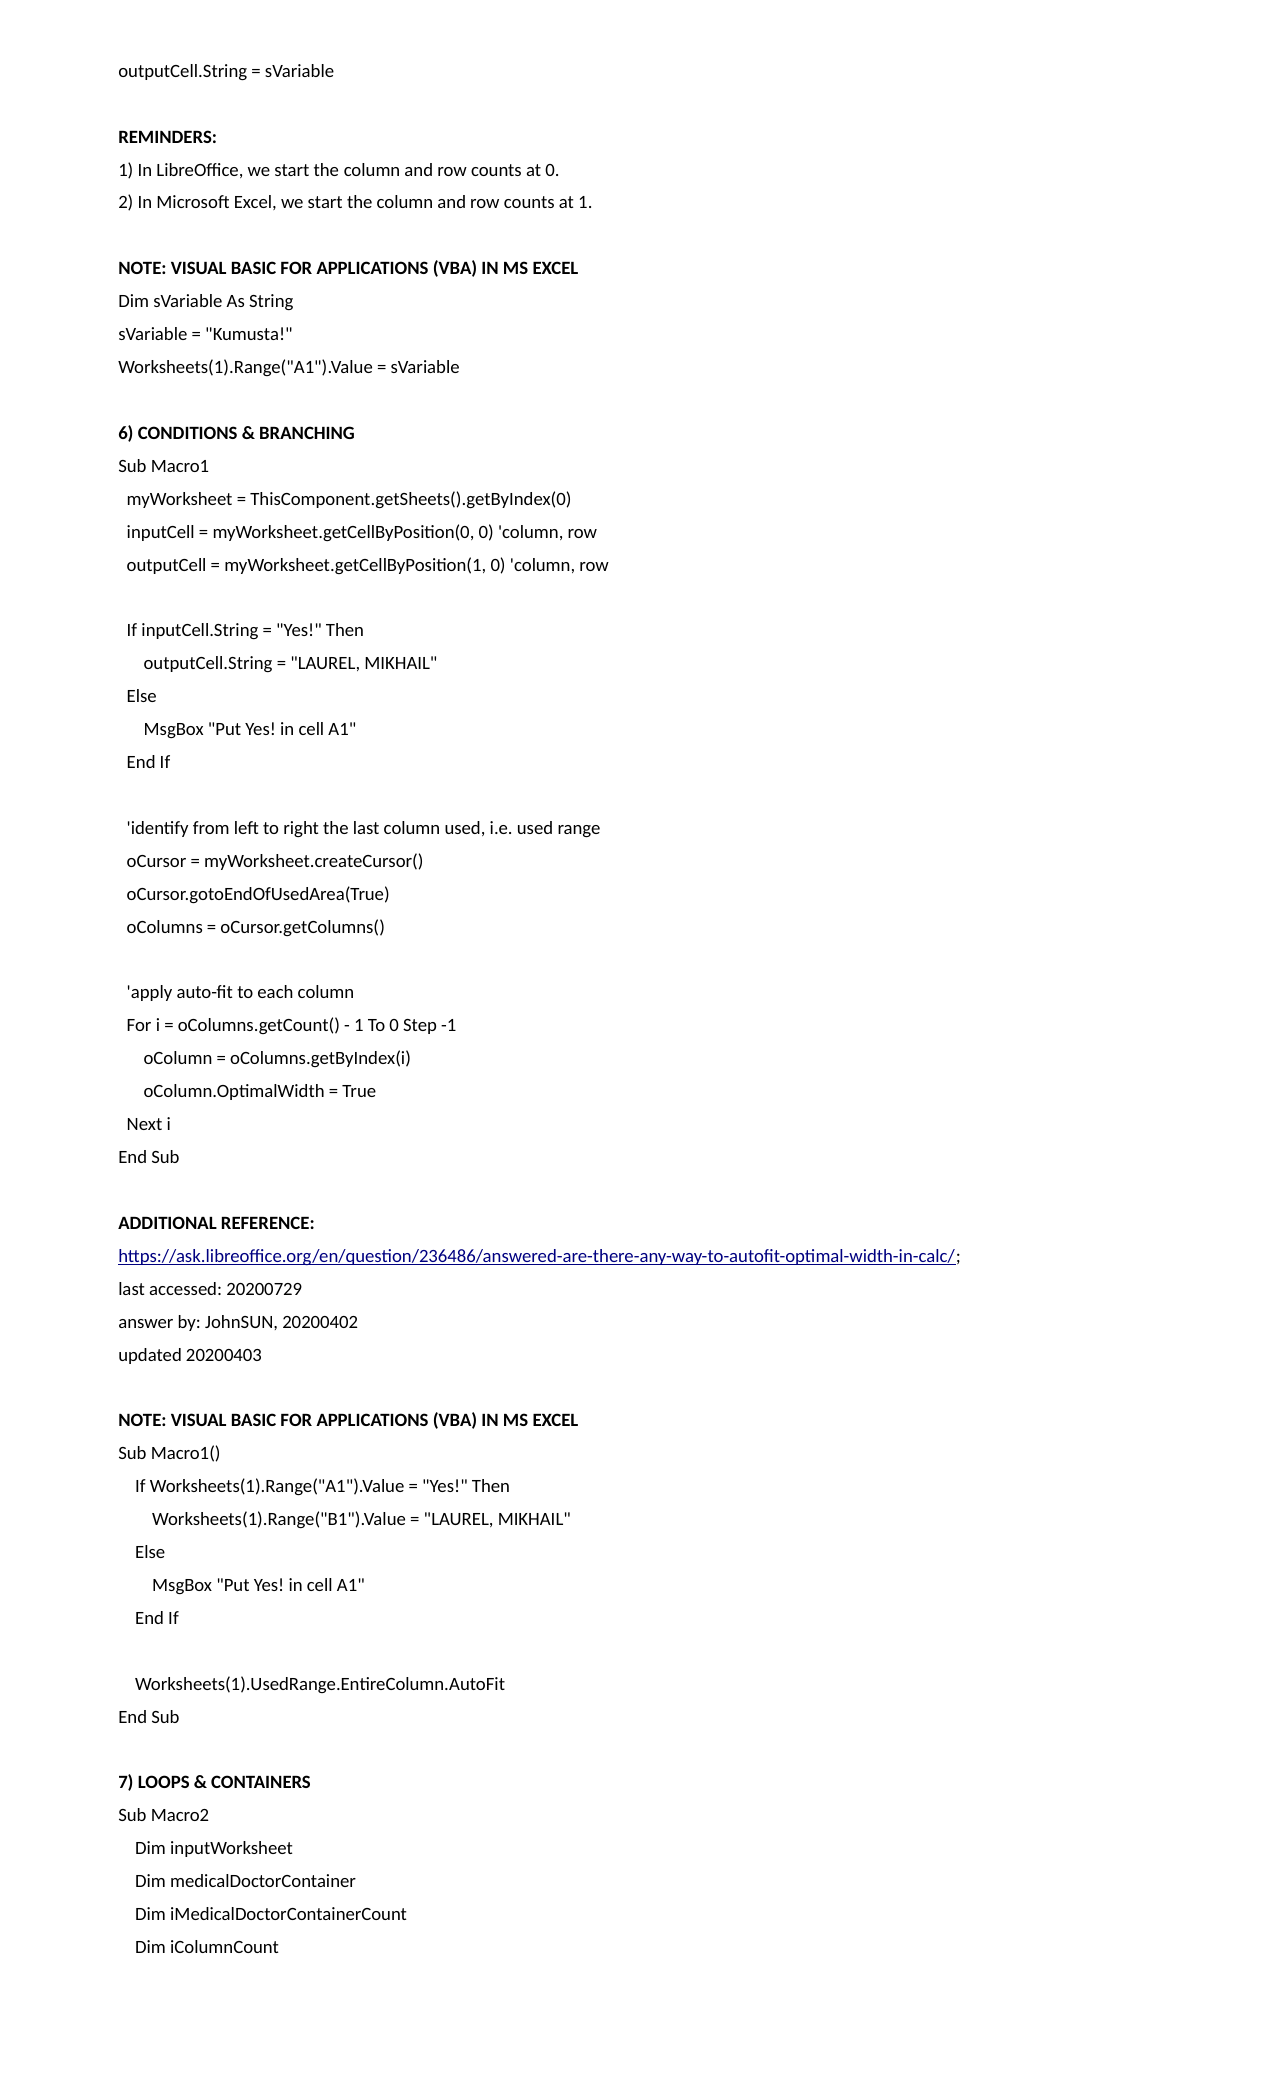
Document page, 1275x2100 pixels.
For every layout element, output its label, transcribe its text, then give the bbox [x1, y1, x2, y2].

text oColumns = oCursor.getColumns() [118, 915, 1216, 938]
text ADDITIONAL REFERENCE: [118, 1211, 1216, 1234]
text oCursor = myWorksheet.createCursor() [118, 849, 1216, 872]
text https://ask.libreoffice.org/en/question/236486/answered-are-there-any-way-to-autofit-optimal-width-in-calc/; [118, 1244, 1216, 1267]
text outputCell.String = "LAUREL, MIKHAIL" [118, 652, 1216, 674]
text Dim iMedicalDoctorContainerCount [118, 1902, 1216, 1925]
text Dim sVariable As String [118, 289, 1216, 312]
text NOTE: VISUAL BASIC FOR APPLICATIONS (VBA) IN MS EXCEL [118, 1409, 1216, 1432]
text Sub Macro1() [118, 1442, 1216, 1464]
text sVariable = "Kumusta!" [118, 322, 1216, 345]
text Worksheets(1).Range("A1").Value = sVariable [118, 355, 1216, 378]
text 1) In LibreOffice, we start the column and row counts at 0. [118, 158, 1216, 181]
text Worksheets(1).UsedRange.EntireColumn.AutoFit [118, 1672, 1216, 1695]
text Else [118, 1540, 1216, 1563]
text 2) In Microsoft Excel, we start the column and row counts at 1. [118, 191, 1216, 214]
text If inputCell.String = "Yes!" Then [118, 619, 1216, 642]
text REMINDERS: [118, 125, 1216, 148]
text 7) LOOPS & CONTAINERS [118, 1771, 1216, 1794]
text MsgBox "Put Yes! in cell A1" [118, 1573, 1216, 1596]
text last accessed: 20200729 [118, 1277, 1216, 1300]
text Dim iColumnCount [118, 1935, 1216, 1958]
text updated 20200403 [118, 1343, 1216, 1366]
text Worksheets(1).Range("B1").Value = "LAUREL, MIKHAIL" [118, 1507, 1216, 1530]
text For i = oColumns.getCount() - 1 To 0 Step -1 [118, 1014, 1216, 1037]
text Sub Macro1 [118, 454, 1216, 477]
text End If [118, 1606, 1216, 1629]
text End Sub [118, 1145, 1216, 1168]
text oColumn = oColumns.getByIndex(i) [118, 1047, 1216, 1069]
text Sub Macro2 [118, 1804, 1216, 1827]
text outputCell.String = sVariable [118, 59, 1216, 82]
text answer by: JohnSUN, 20200402 [118, 1310, 1216, 1333]
text End If [118, 750, 1216, 773]
text oCursor.gotoEndOfUsedArea(True) [118, 882, 1216, 905]
text Dim medicalDoctorContainer [118, 1869, 1216, 1892]
text NOTE: VISUAL BASIC FOR APPLICATIONS (VBA) IN MS EXCEL [118, 257, 1216, 279]
text 6) CONDITIONS & BRANCHING [118, 421, 1216, 444]
text If Worksheets(1).Range("A1").Value = "Yes!" Then [118, 1474, 1216, 1497]
text myWorksheet = ThisComponent.getSheets().getByIndex(0) [118, 487, 1216, 510]
text outputCell = myWorksheet.getCellByPosition(1, 0) 'column, row [118, 553, 1216, 576]
text inputCell = myWorksheet.getCellByPosition(0, 0) 'column, row [118, 520, 1216, 543]
text Next i [118, 1112, 1216, 1135]
text 'identify from left to right the last column used, i.e. used range [118, 816, 1216, 839]
text oColumn.OptimalWidth = True [118, 1079, 1216, 1102]
text Else [118, 684, 1216, 707]
text End Sub [118, 1705, 1216, 1728]
text MsgBox "Put Yes! in cell A1" [118, 717, 1216, 740]
text Dim inputWorksheet [118, 1837, 1216, 1859]
text 'apply auto-fit to each column [118, 981, 1216, 1004]
